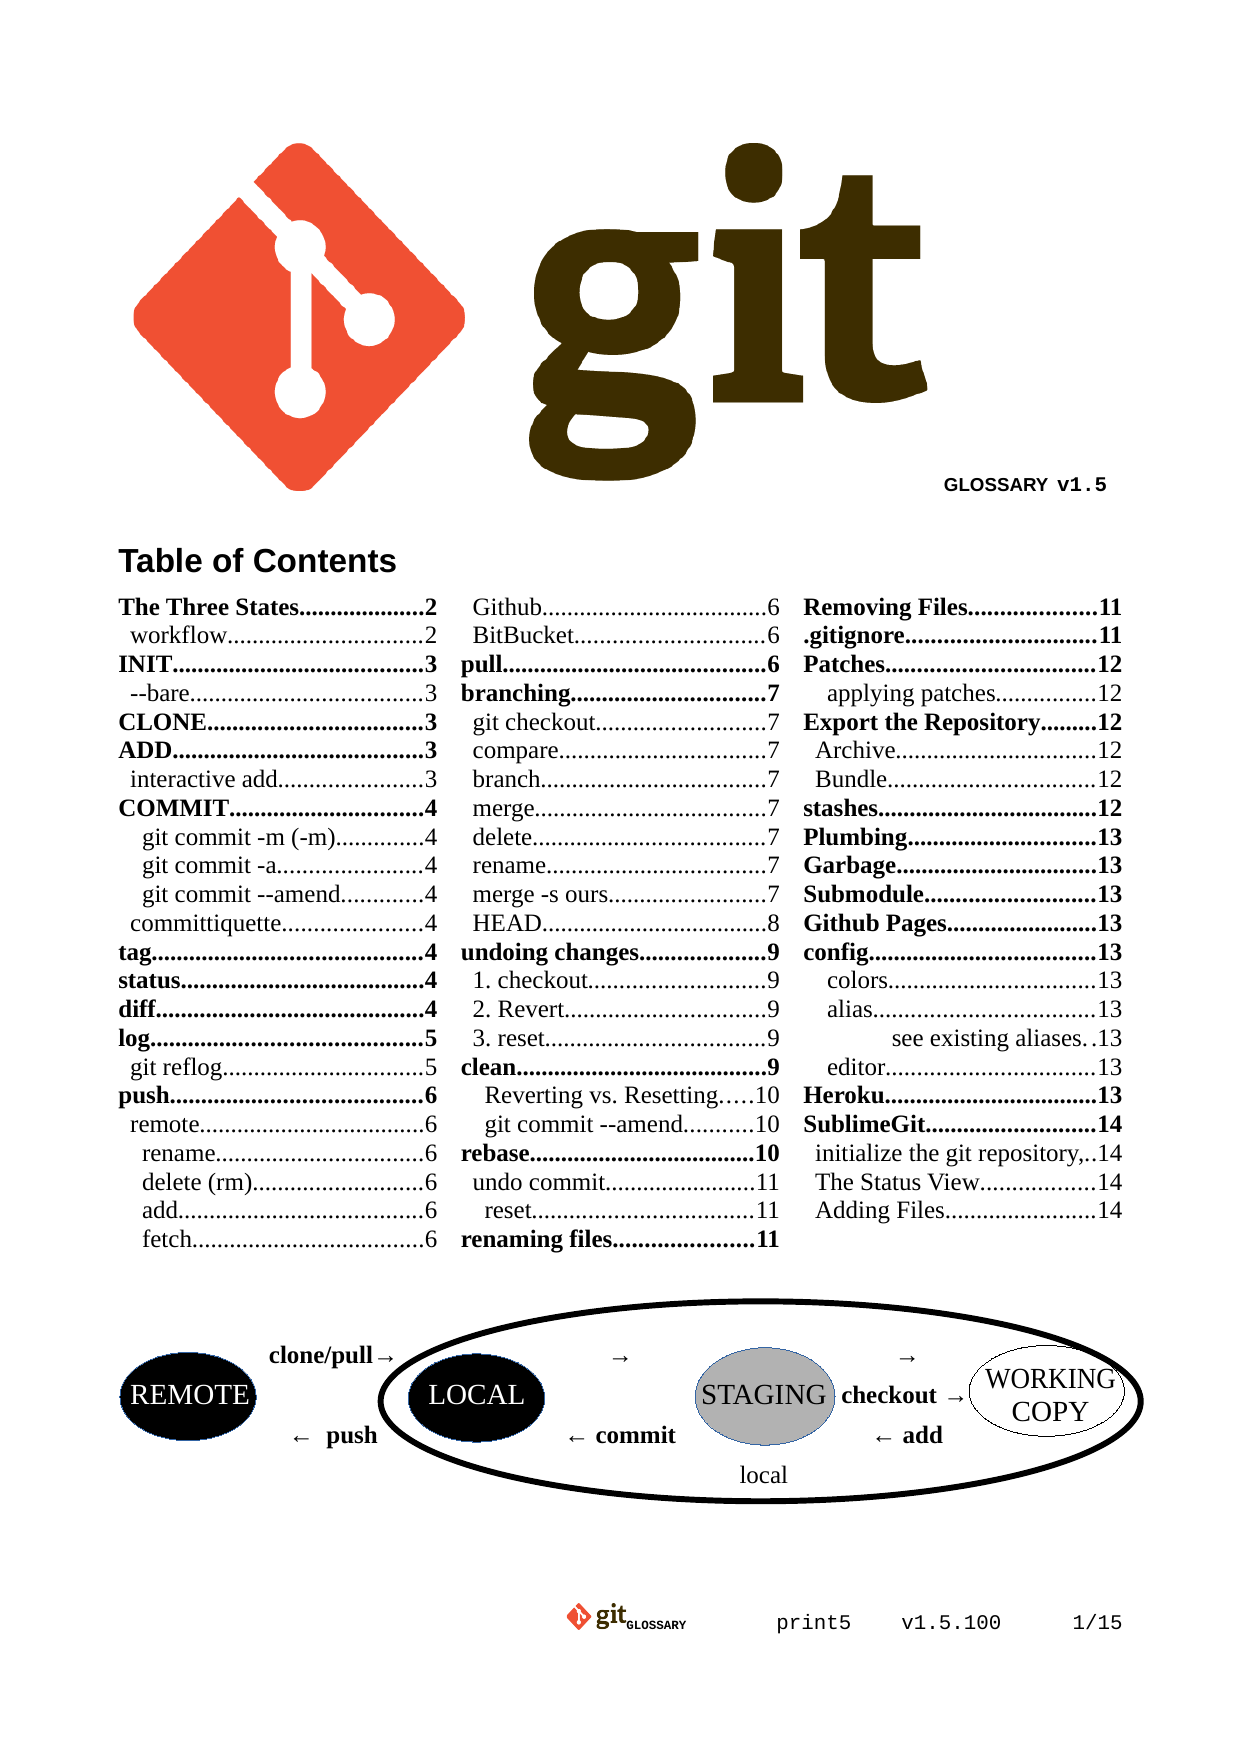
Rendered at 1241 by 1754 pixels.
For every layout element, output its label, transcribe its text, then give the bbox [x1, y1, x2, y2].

text rebase 10 [461, 1138, 779, 1167]
table_cell ← add [835, 1414, 979, 1454]
text undo commit 11 [472, 1167, 779, 1196]
table_cell local [451, 1455, 1070, 1495]
text 2. Revert 9 [472, 994, 779, 1023]
text reset 11 [484, 1196, 779, 1224]
text committiquette 4 [130, 908, 437, 937]
text Export the Repository 12 [803, 707, 1122, 736]
text INIT 3 [118, 649, 437, 678]
text SublimeGit 14 [803, 1109, 1122, 1138]
text 1. checkout 9 [472, 966, 779, 994]
text editor 13 [827, 1052, 1122, 1081]
text tag 4 [118, 937, 437, 966]
text Reverting vs. Resetting 10 [484, 1081, 779, 1109]
text branching 7 [461, 678, 779, 707]
text colors 13 [827, 966, 1122, 994]
text fetch 6 [142, 1224, 437, 1253]
text --bare 3 [130, 678, 437, 707]
picture [133, 143, 928, 491]
text The Status View 14 [815, 1167, 1122, 1196]
text rename 7 [472, 851, 779, 879]
table_header clone/pull→ [261, 1334, 405, 1374]
text workflow 2 [130, 621, 437, 649]
text status 4 [118, 966, 437, 994]
text The Three States 2 [118, 592, 437, 621]
text interactive add 3 [130, 764, 437, 793]
text log 5 [118, 1023, 437, 1052]
text HEAD 8 [472, 908, 779, 937]
text BitBucket 6 [472, 621, 779, 649]
text .gitignore 11 [803, 621, 1122, 649]
text undoing changes 9 [461, 937, 779, 966]
text Submodule 13 [803, 879, 1122, 908]
text pull 6 [461, 649, 779, 678]
table_cell [118, 1455, 261, 1495]
text add 6 [142, 1196, 437, 1224]
text delete (rm) 6 [142, 1167, 437, 1196]
text Heroku 13 [803, 1081, 1122, 1109]
text branch 7 [472, 764, 779, 793]
text Adding Files 14 [815, 1196, 1122, 1224]
text applying patches 12 [827, 678, 1122, 707]
text COMMIT 4 [118, 793, 437, 822]
text clean 9 [461, 1052, 779, 1081]
title GLOSSARY v1.5 [118, 143, 1122, 503]
text delete 7 [472, 822, 779, 851]
text git commit -a 4 [142, 851, 437, 879]
text merge -s ours 7 [472, 879, 779, 908]
text git commit --amend 4 [142, 879, 437, 908]
table_cell [929, 1455, 1122, 1495]
text Archive 12 [815, 736, 1122, 764]
text git reflog 5 [130, 1052, 437, 1081]
text Patches 12 [803, 649, 1122, 678]
table_cell [384, 1374, 405, 1414]
text initialize the git repository, 14 [815, 1138, 1122, 1167]
table_cell ← commit [548, 1414, 692, 1454]
table_header STAGING [692, 1334, 835, 1454]
text renaming files 11 [461, 1224, 779, 1253]
text Garbage 13 [803, 851, 1122, 879]
text alias 13 [827, 994, 1122, 1023]
text rename 6 [142, 1138, 437, 1167]
text remote 6 [130, 1109, 437, 1138]
table_header LOCAL [405, 1334, 548, 1454]
table_header WORKING COPY [979, 1334, 1122, 1454]
text Bundle 12 [815, 764, 1122, 793]
text diff 4 [118, 994, 437, 1023]
text CLONE 3 [118, 707, 437, 736]
picture [566, 1603, 627, 1630]
text git commit --amend 10 [484, 1109, 779, 1138]
table_cell [405, 1455, 593, 1495]
table_cell [261, 1374, 389, 1414]
text git checkout 7 [472, 707, 779, 736]
text Removing Files 11 [803, 592, 1122, 621]
text 3. reset 9 [472, 1023, 779, 1052]
table_cell checkout → [835, 1374, 979, 1414]
text merge 7 [472, 793, 779, 822]
text push 6 [118, 1081, 437, 1109]
subtitle Table of Contents [118, 541, 1122, 579]
text git commit -m (-m) 4 [142, 822, 437, 851]
text compare 7 [472, 736, 779, 764]
table_header → [835, 1334, 979, 1374]
table_header REMOTE [118, 1334, 261, 1454]
text Github Pages 13 [803, 908, 1122, 937]
table_header → [548, 1334, 692, 1374]
table_cell [261, 1455, 405, 1495]
text stashes 12 [803, 793, 1122, 822]
text config 13 [803, 937, 1122, 966]
text Github 6 [472, 592, 779, 621]
text see existing aliases 13 [892, 1023, 1122, 1052]
table_cell ← push [261, 1414, 405, 1454]
text ADD 3 [118, 736, 437, 764]
table_cell [548, 1374, 692, 1414]
text Plumbing 13 [803, 822, 1122, 851]
